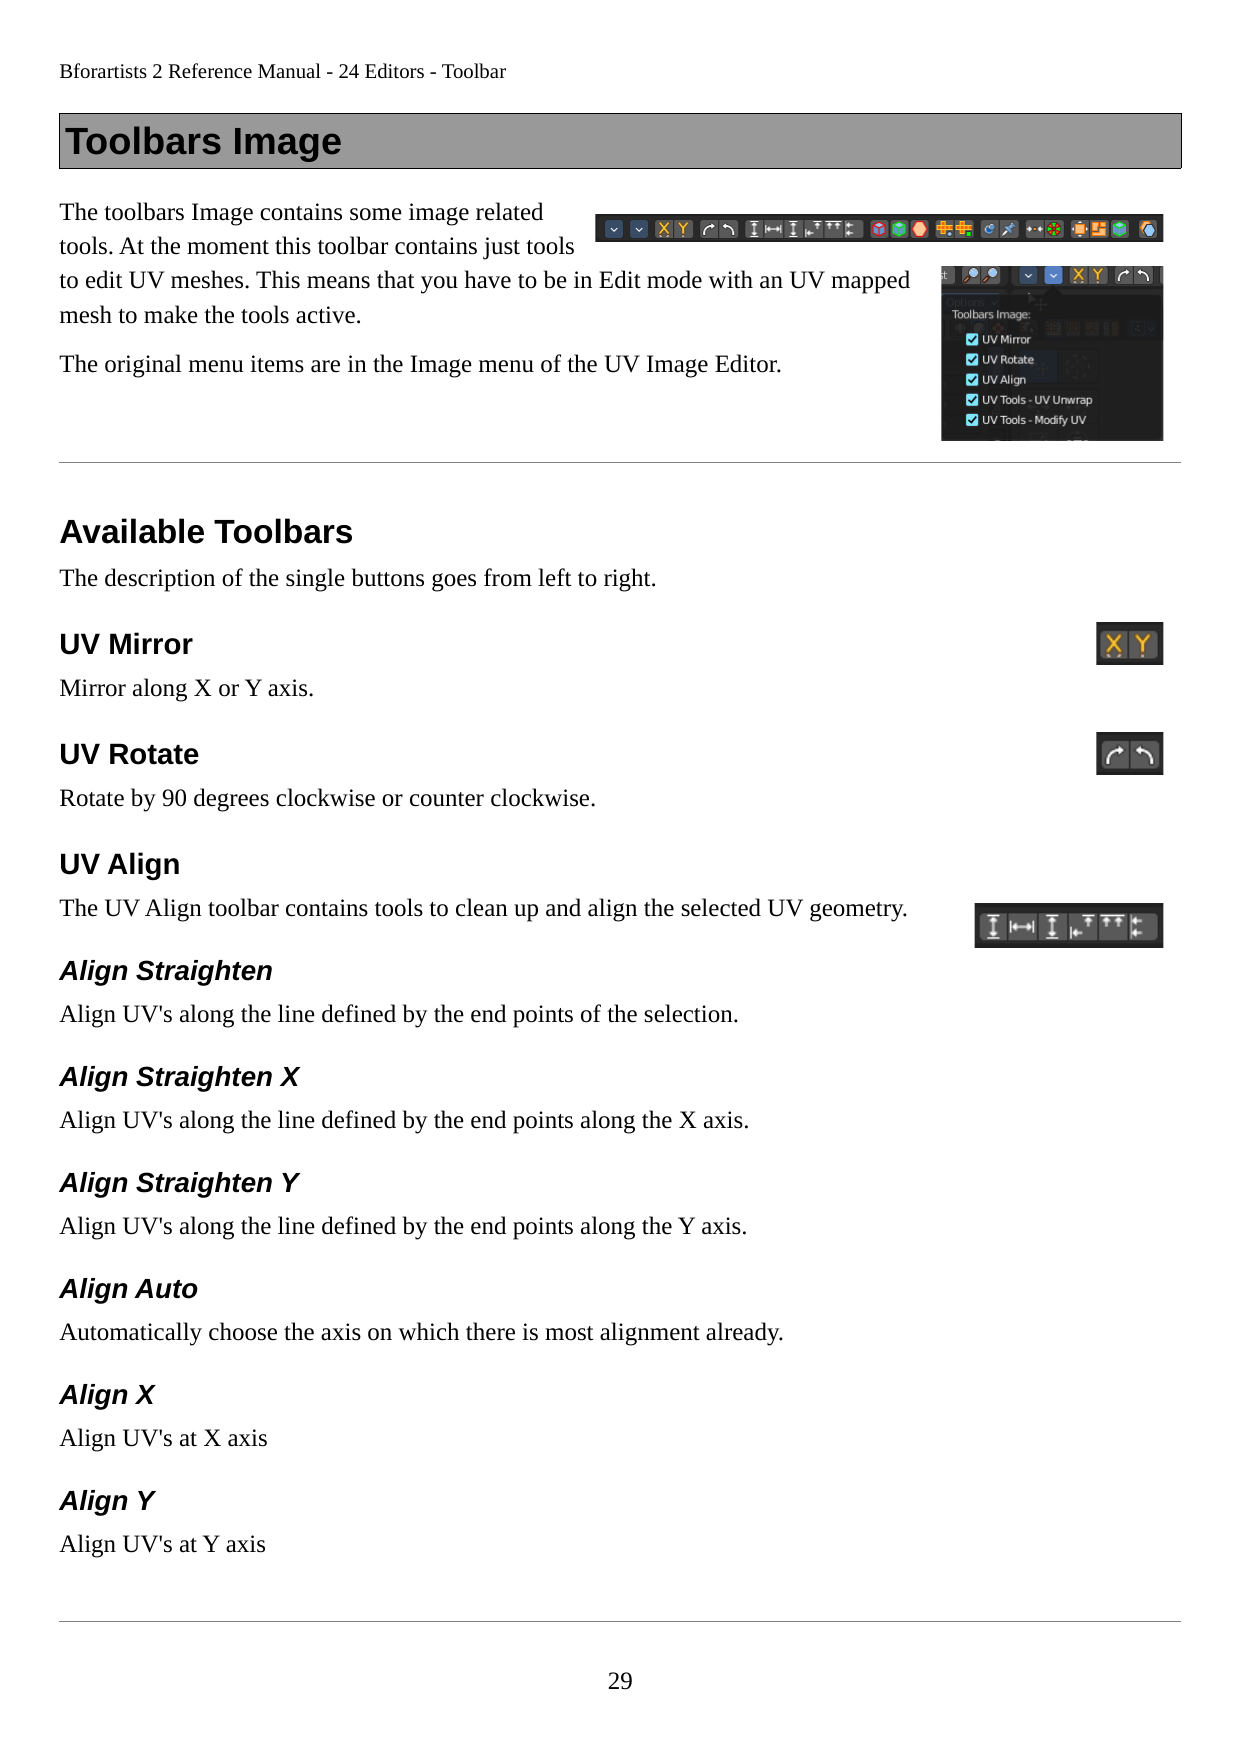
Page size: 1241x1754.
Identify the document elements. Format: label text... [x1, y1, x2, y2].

picture [595, 214, 1164, 242]
text Rotate by 90 degrees clockwise or counter clockwise. [59, 783, 1181, 812]
subtitle Align X [59, 1378, 1181, 1410]
table_header Toolbars Image [60, 114, 1181, 168]
subtitle UV Mirror [59, 627, 1096, 661]
text The description of the single buttons goes from left to right. [59, 563, 1181, 592]
picture [941, 266, 1164, 441]
text The toolbars Image contains some image related tools. At the moment this toolbar contains just tools to edit UV meshes. This means that you have to be in Edit mode with an UV mapped mesh to make the tools active. [59, 197, 1181, 329]
text Automatically choose the axis on which there is most alignment already. [59, 1317, 1181, 1346]
text Align UV's along the line defined by the end points along the Y axis. [59, 1211, 1181, 1240]
picture [1096, 622, 1164, 665]
subtitle Align Straighten [59, 955, 1181, 987]
subtitle UV Align [59, 847, 1181, 881]
subtitle [1164, 627, 1181, 661]
text Align UV's at X axis [59, 1423, 1181, 1452]
subtitle [1164, 737, 1181, 771]
text The UV Align toolbar contains tools to clean up and align the selected UV geometry. [59, 893, 1181, 922]
text The original menu items are in the Image menu of the UV Image Editor. [59, 349, 941, 378]
subtitle UV Rotate [59, 737, 1096, 771]
picture [1096, 732, 1164, 775]
subtitle Align Auto [59, 1272, 1181, 1304]
subtitle Align Straighten X [59, 1061, 1181, 1092]
subtitle Available Toolbars [59, 512, 1181, 551]
text Mirror along X or Y axis. [59, 673, 1181, 702]
picture [974, 903, 1164, 948]
text Align UV's along the line defined by the end points along the X axis. [59, 1105, 1181, 1134]
subtitle Align Straighten Y [59, 1167, 1181, 1198]
text Align UV's at Y axis [59, 1529, 1181, 1557]
subtitle Align Y [59, 1484, 1181, 1516]
text Align UV's along the line defined by the end points of the selection. [59, 999, 1181, 1028]
